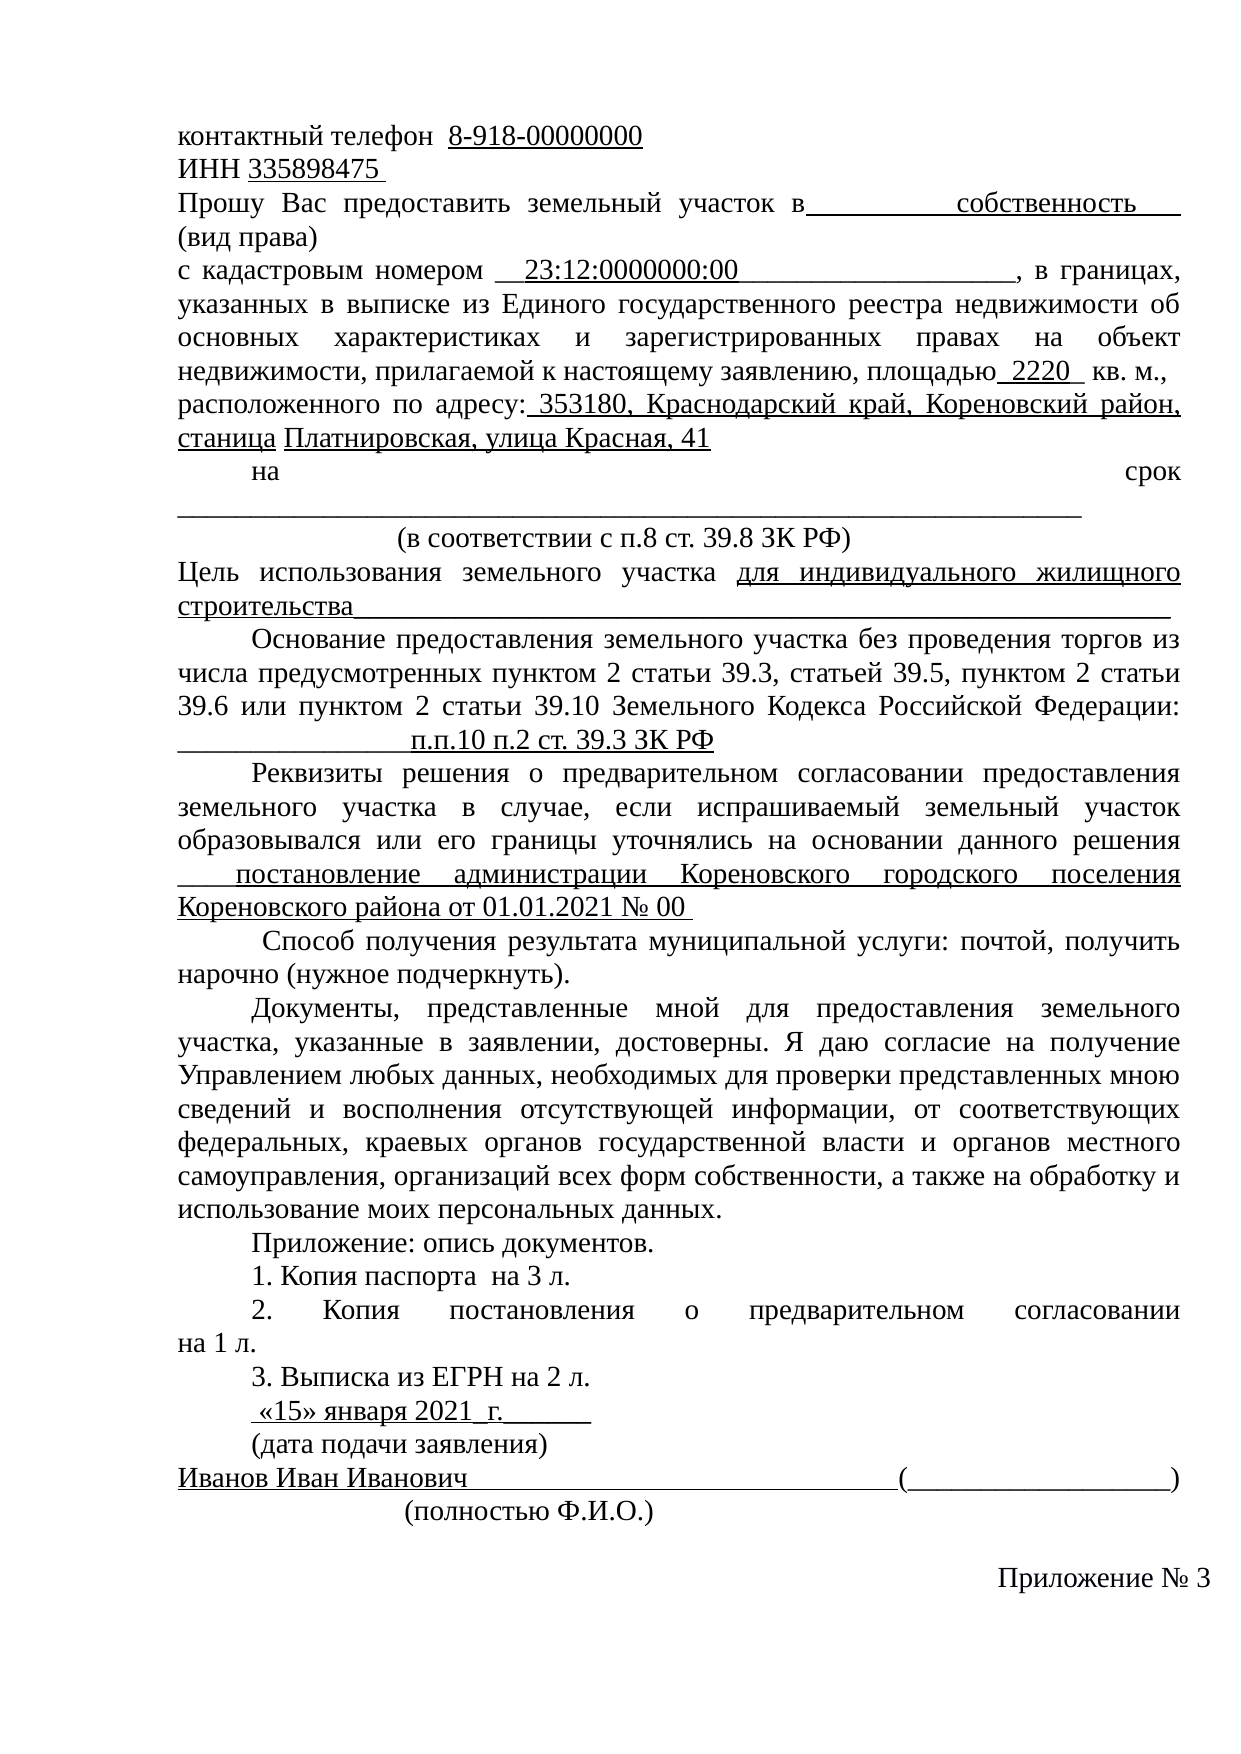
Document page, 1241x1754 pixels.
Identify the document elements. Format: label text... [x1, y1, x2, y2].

text 3. Выписка из ЕГРН на 2 л. [177, 1359, 1181, 1393]
text расположенного по адресу: 353180, Краснодарский край, Кореновский район, станица Платнировская, улица Красная, 41 [177, 386, 1181, 453]
text (дата подачи заявления) [177, 1426, 1181, 1460]
text Цель использования земельного участка для индивидуального жилищного строительства________________________________________________________ [177, 554, 1181, 621]
text (в соответствии с п.8 ст. 39.8 ЗК РФ) [177, 521, 1181, 554]
text «15» января 2021_г.______ [177, 1393, 1181, 1426]
text на срок ______________________________________________________________ [177, 453, 1181, 521]
text с кадастровым номером __23:12:0000000:00___________________, в границах, указанных в выписке из Единого государственного реестра недвижимости об основных характеристиках и зарегистрированных правах на объект недвижимости, прилагаемой к настоящему заявлению, площадью_2220_ кв. м., [177, 252, 1181, 386]
text 2. Копия постановления о предварительном согласовании на 1 л. [177, 1292, 1181, 1359]
text контактный телефон 8-918-00000000 [177, 118, 1181, 152]
text ИНН 335898475 [177, 152, 1181, 185]
text Кореновского района от 01.01.2021 № 00 [177, 887, 1181, 923]
text Приложение: опись документов. [177, 1225, 1181, 1258]
text Основание предоставления земельного участка без проведения торгов из числа предусмотренных пунктом 2 статьи 39.3, статьей 39.5, пунктом 2 статьи 39.6 или пунктом 2 статьи 39.10 Земельного Кодекса Российской Федерации: ________________п.п.10 п.2 ст. 39.3 ЗК РФ [177, 621, 1181, 755]
text 1. Копия паспорта на 3 л. [177, 1258, 1181, 1292]
text (полностью Ф.И.О.) [177, 1493, 1181, 1527]
text Иванов Иван Иванович (__________________) [177, 1460, 1181, 1493]
text Документы, представленные мной для предоставления земельного участка, указанные в заявлении, достоверны. Я даю согласие на получение Управлением любых данных, необходимых для проверки представленных мною сведений и восполнения отсутствующей информации, от соответствующих федеральных, краевых органов государственной власти и органов местного самоуправления, организаций всех форм собственности, а также на обработку и использование моих персональных данных. [177, 990, 1181, 1225]
text Прошу Вас предоставить земельный участок в собственность___ (вид права) [177, 185, 1181, 252]
text Приложение № 3 [177, 1560, 1211, 1594]
text Способ получения результата муниципальной услуги: почтой, получить нарочно (нужное подчеркнуть). [177, 923, 1181, 990]
text Реквизиты решения о предварительном согласовании предоставления земельного участка в случае, если испрашиваемый земельный участок образовывался или его границы уточнялись на основании данного решения ____постановление администрации Кореновского городского поселения [177, 755, 1181, 885]
